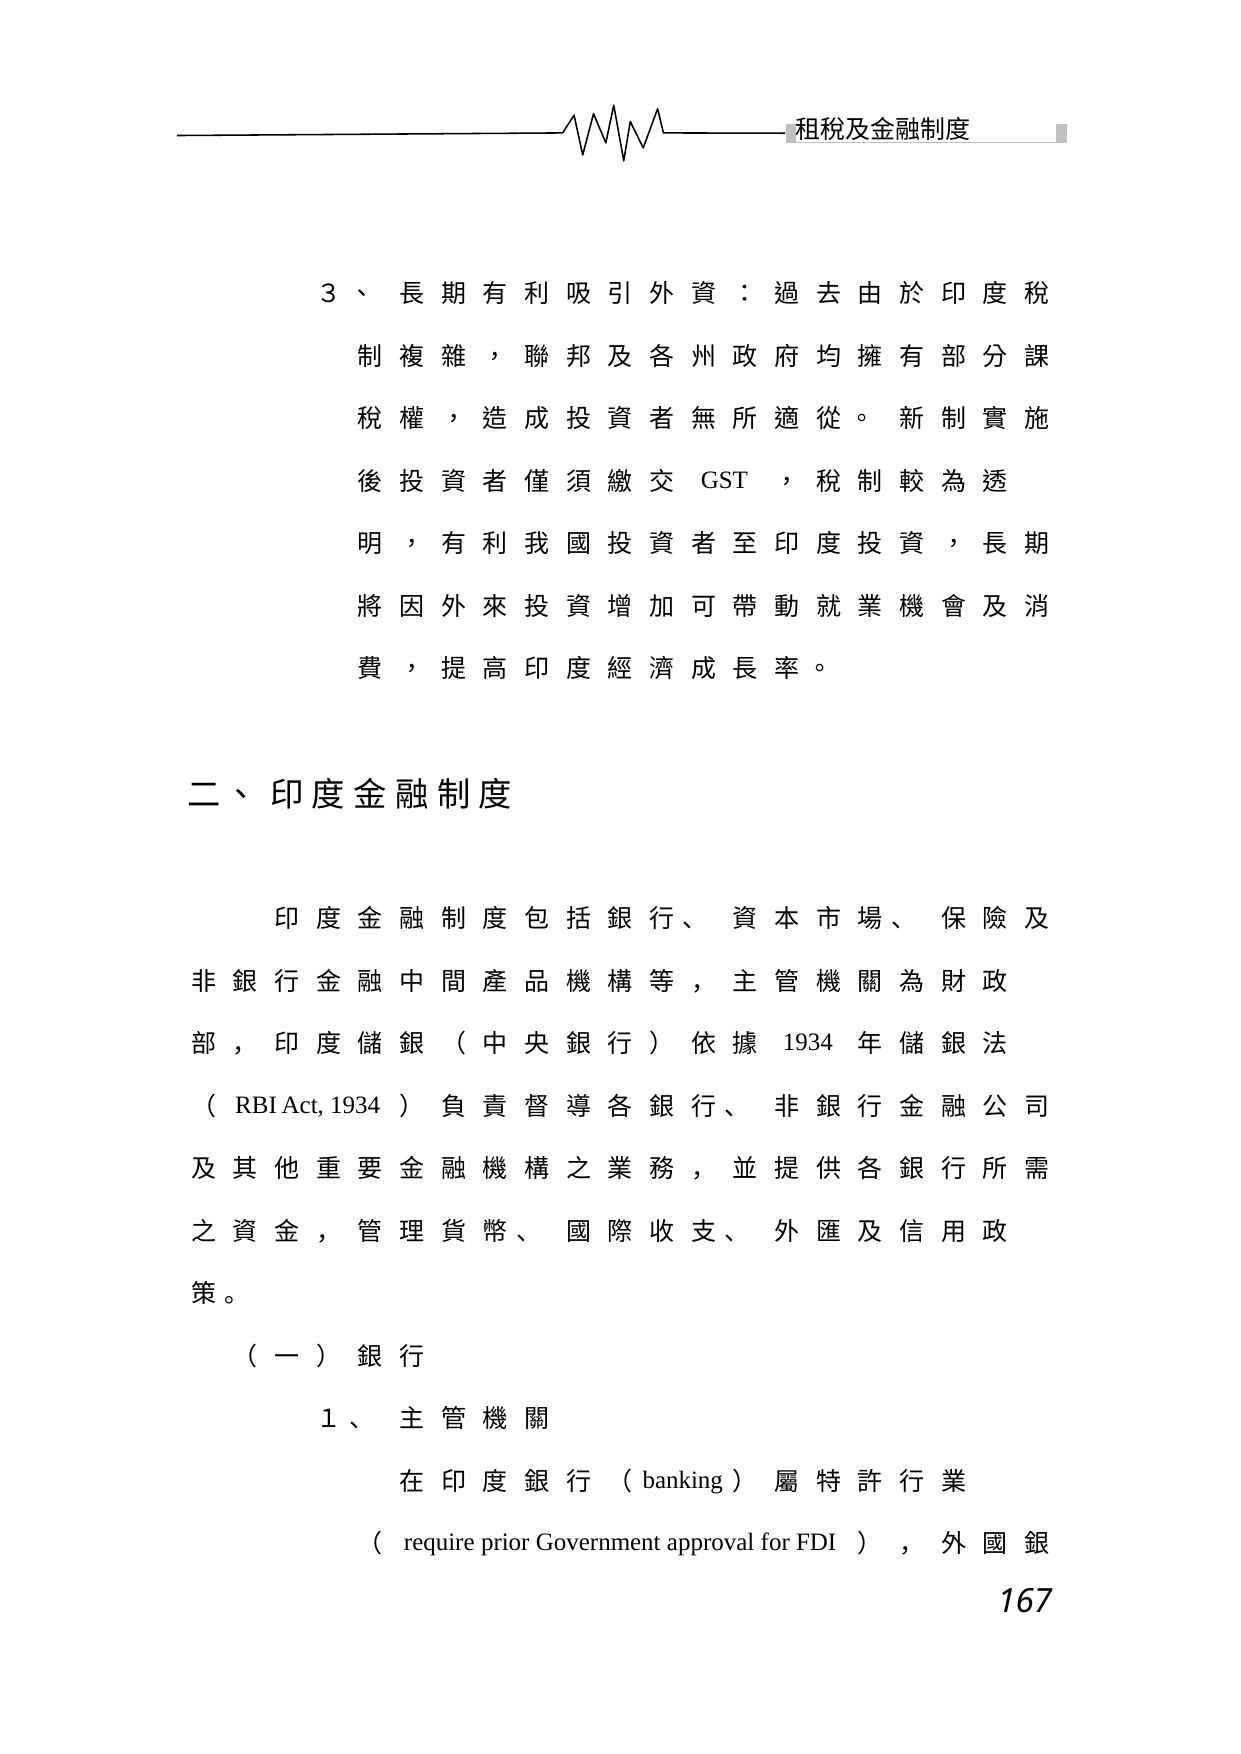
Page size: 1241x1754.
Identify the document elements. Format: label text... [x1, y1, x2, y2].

text 印度金融制度包括銀行、資本市場、保險及非銀行金融中間產品機構等，主管機關為財政部，印度儲銀（中央銀行）依據1934年儲銀法（RBI Act, 1934）負責督導各銀行、非銀行金融公司及其他重要金融機構之業務，並提供各銀行所需之資金，管理貨幣、國際收支、外匯及信用政策。 [183, 875, 1058, 1313]
text １、主管機關 [281, 1375, 1058, 1438]
text 在印度銀行（banking）屬特許行業（require prior Government approval for FDI），外國銀 [330, 1438, 1058, 1563]
text 二、印度金融制度 [183, 750, 1058, 813]
text ３、長期有利吸引外資：過去由於印度稅制複雜，聯邦及各州政府均擁有部分課稅權，造成投資者無所適從。新制實施後投資者僅須繳交GST，稅制較為透明，有利我國投資者至印度投資，長期將因外來投資增加可帶動就業機會及消費，提高印度經濟成長率。 [281, 250, 1058, 688]
text （一）銀行 [207, 1313, 1058, 1375]
